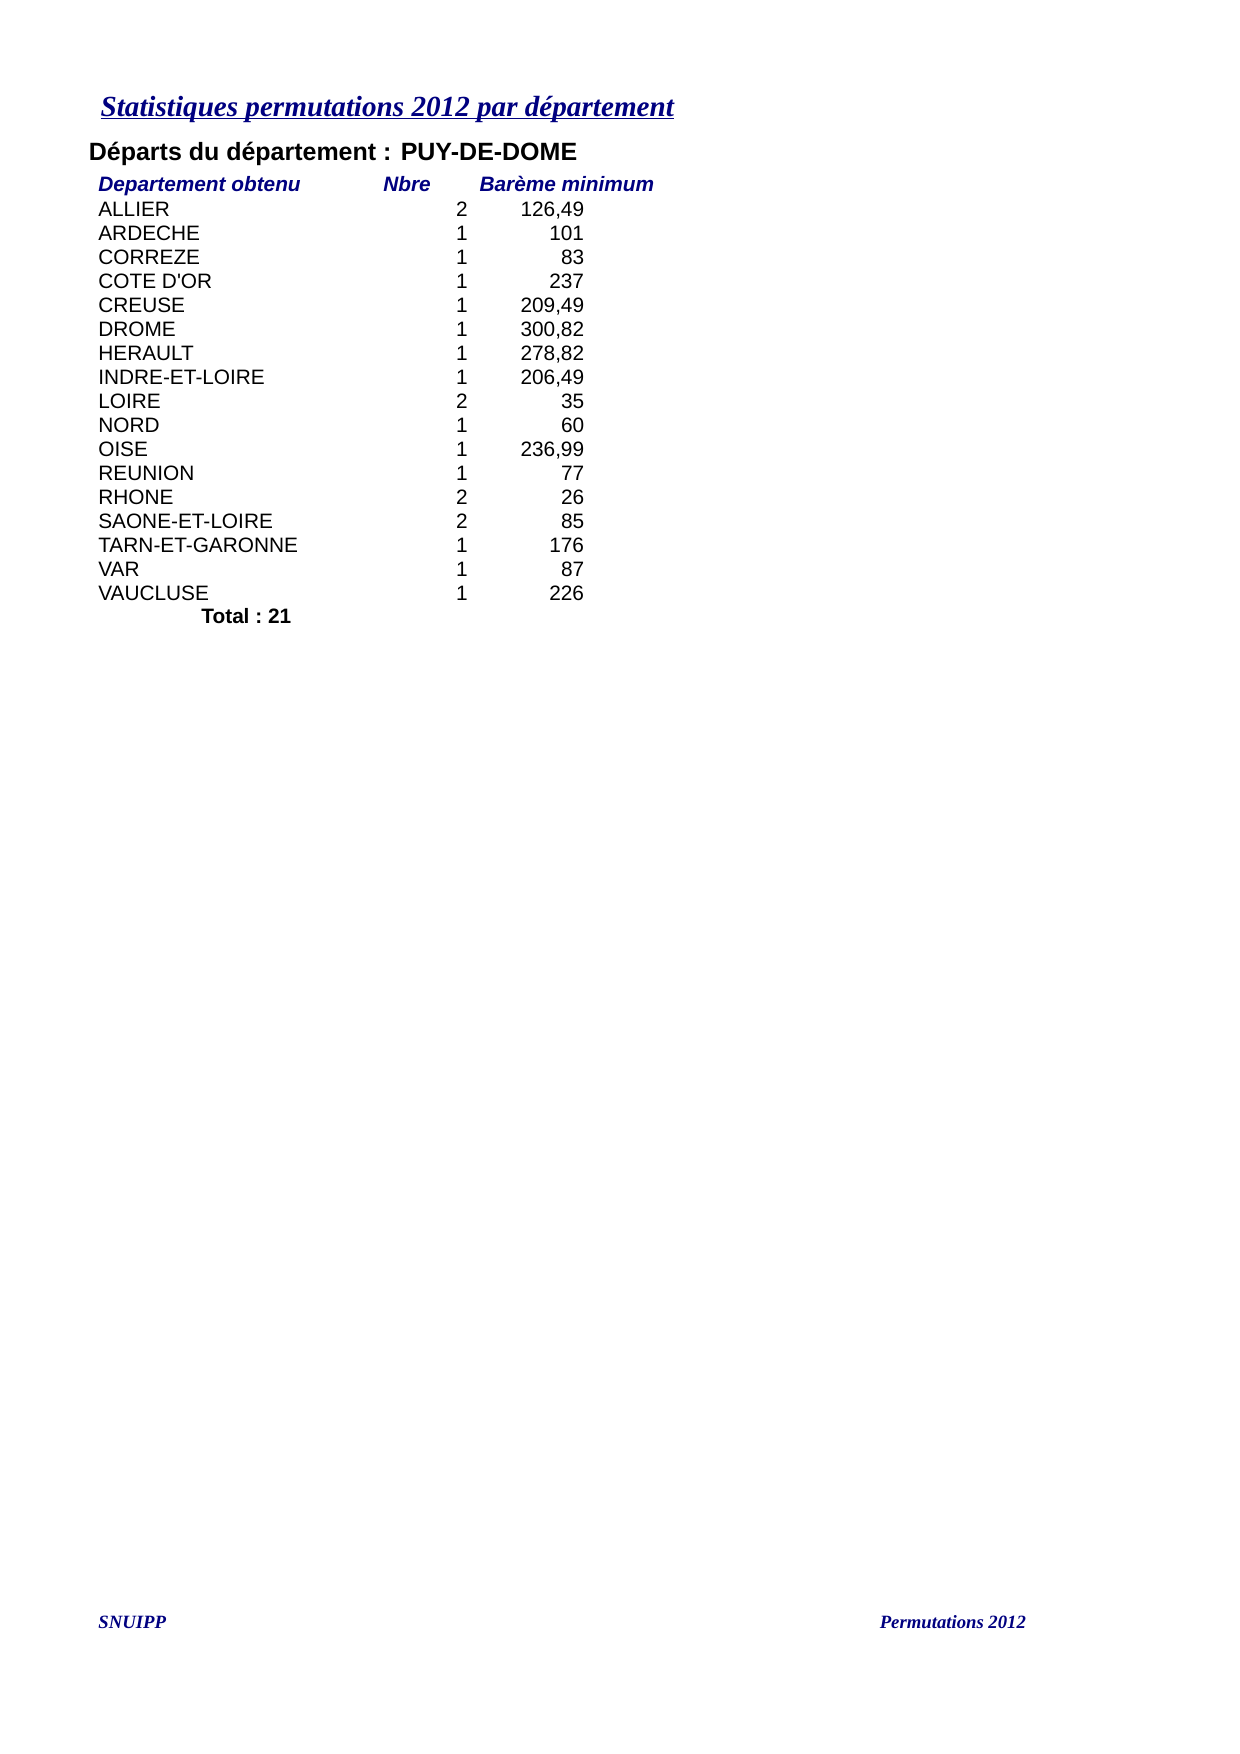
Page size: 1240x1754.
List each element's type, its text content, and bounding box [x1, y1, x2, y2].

text TARN-ET-GARONNE 1 176 [89, 532, 1151, 556]
text RHONE 2 26 [89, 484, 1151, 508]
text CREUSE 1 209,49 [89, 293, 1151, 317]
text HERAULT 1 278,82 [89, 341, 1151, 365]
text SNUIPP Permutations 2012 [89, 1611, 1151, 1633]
text DROME 1 300,82 [89, 317, 1151, 341]
text CORREZE 1 83 [89, 245, 1151, 269]
text VAR 1 87 [89, 556, 1151, 580]
text OISE 1 236,99 [89, 437, 1151, 461]
text Departement obtenu Nbre Barème minimum [89, 172, 1151, 196]
text Statistiques permutations 2012 par département [89, 89, 1151, 122]
text VAUCLUSE 1 226 [89, 580, 1151, 604]
text ALLIER 2 126,49 [89, 197, 1151, 221]
text INDRE-ET-LOIRE 1 206,49 [89, 365, 1151, 389]
text COTE D'OR 1 237 [89, 269, 1151, 293]
text LOIRE 2 35 [89, 389, 1151, 413]
text NORD 1 60 [89, 413, 1151, 437]
text ARDECHE 1 101 [89, 221, 1151, 245]
text Départs du département : PUY-DE-DOME [89, 137, 1151, 166]
text SAONE-ET-LOIRE 2 85 [89, 508, 1151, 532]
text REUNION 1 77 [89, 461, 1151, 484]
text Total : 21 [89, 604, 1151, 628]
